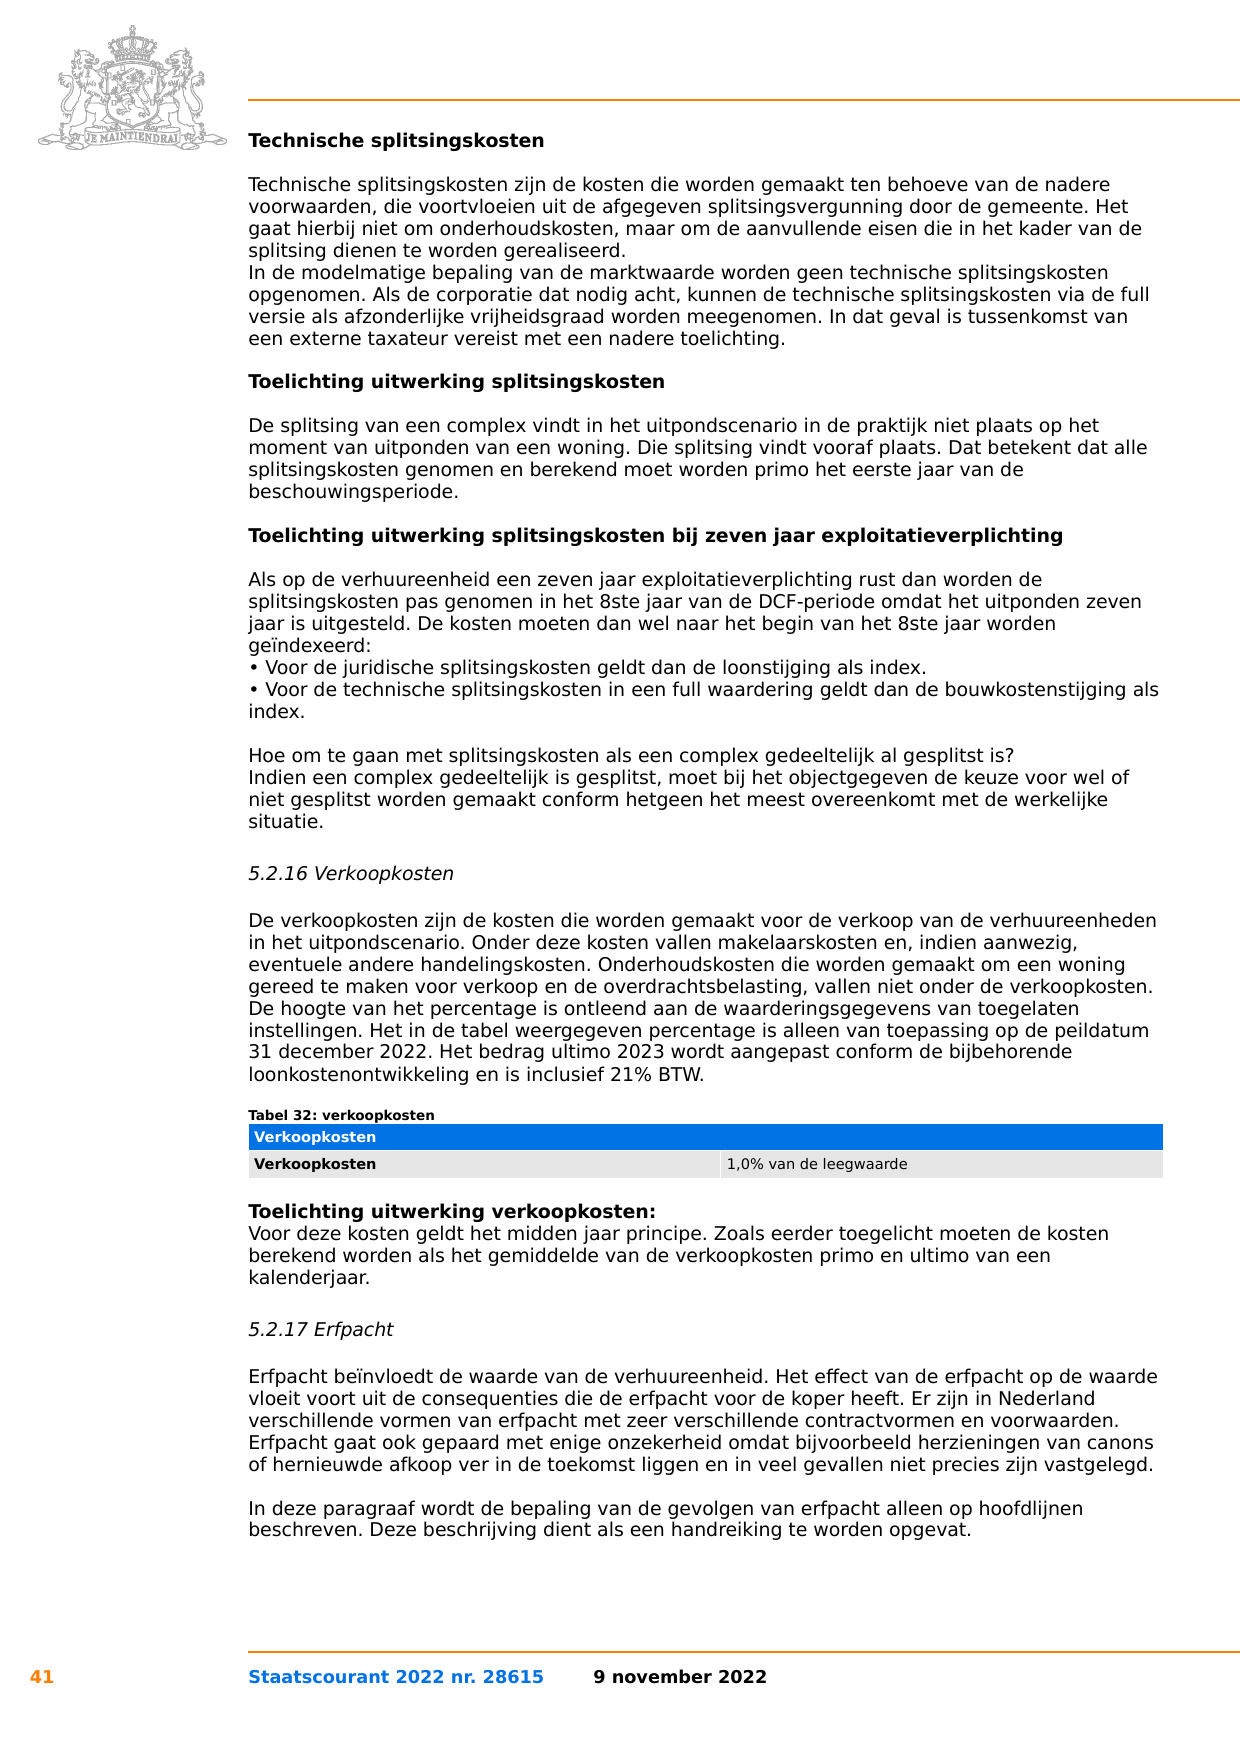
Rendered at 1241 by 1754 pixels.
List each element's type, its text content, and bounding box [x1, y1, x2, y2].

subtitle Toelichting uitwerking splitsingskosten bij zeven jaar exploitatieverplichting [248, 525, 1163, 547]
text In de modelmatige bepaling van de marktwaarde worden geen technische splitsingskosten opgenomen. Als de corporatie dat nodig acht, kunnen de technische splitsingskosten via de full versie als afzonderlijke vrijheidsgraad worden meegenomen. In dat geval is tussenkomst van een externe taxateur vereist met een nadere toelichting. [248, 262, 1163, 349]
text De verkoopkosten zijn de kosten die worden gemaakt voor de verkoop van de verhuureenheden in het uitpondscenario. Onder deze kosten vallen makelaarskosten en, indien aanwezig, eventuele andere handelingskosten. Onderhoudskosten die worden gemaakt om een woning gereed te maken voor verkoop en de overdrachtsbelasting, vallen niet onder de verkoopkosten. De hoogte van het percentage is ontleend aan de waarderingsgegevens van toegelaten instellingen. Het in de tabel weergegeven percentage is alleen van toepassing op de peildatum 31 december 2022. Het bedrag ultimo 2023 wordt aangepast conform de bijbehorende loonkostenontwikkeling en is inclusief 21% BTW. [248, 909, 1163, 1085]
picture [38, 25, 227, 150]
text Toelichting uitwerking verkoopkosten: [248, 1201, 1163, 1223]
subtitle 5.2.17 Erfpacht [248, 1319, 1163, 1341]
text Indien een complex gedeeltelijk is gesplitst, moet bij het objectgegeven de keuze voor wel of niet gesplitst worden gemaakt conform hetgeen het meest overeenkomt met de werkelijke situatie. [248, 767, 1163, 833]
text Erfpacht beïnvloedt de waarde van de verhuureenheid. Het effect van de erfpacht op de waarde vloeit voort uit de consequenties die de erfpacht voor de koper heeft. Er zijn in Nederland verschillende vormen van erfpacht met zeer verschillende contractvormen en voorwaarden. Erfpacht gaat ook gepaard met enige onzekerheid omdat bijvoorbeeld herzieningen van canons of hernieuwde afkoop ver in de toekomst liggen en in veel gevallen niet precies zijn vastgelegd. [248, 1366, 1163, 1476]
text Als op de verhuureenheid een zeven jaar exploitatieverplichting rust dan worden de splitsingskosten pas genomen in het 8ste jaar van de DCF-periode omdat het uitponden zeven jaar is uitgesteld. De kosten moeten dan wel naar het begin van het 8ste jaar worden geïndexeerd: [248, 569, 1163, 657]
subtitle Technische splitsingskosten [248, 130, 1163, 152]
subtitle 5.2.16 Verkoopkosten [248, 863, 1163, 884]
text De splitsing van een complex vindt in het uitpondscenario in de praktijk niet plaats op het moment van uitponden van een woning. Die splitsing vindt vooraf plaats. Dat betekent dat alle splitsingskosten genomen en berekend moet worden primo het eerste jaar van de beschouwingsperiode. [248, 415, 1163, 503]
table_cell Verkoopkosten [249, 1124, 1163, 1150]
text In deze paragraaf wordt de bepaling van de gevolgen van erfpacht alleen op hoofdlijnen beschreven. Deze beschrijving dient als een handreiking te worden opgevat. [248, 1497, 1163, 1541]
table_cell Verkoopkosten [249, 1151, 720, 1178]
subtitle Toelichting uitwerking splitsingskosten [248, 371, 1163, 393]
text Voor deze kosten geldt het midden jaar principe. Zoals eerder toegelicht moeten de kosten berekend worden als het gemiddelde van de verkoopkosten primo en ultimo van een kalenderjaar. [248, 1223, 1163, 1289]
table_header Tabel 32: verkoopkosten [248, 1107, 1163, 1123]
text Hoe om te gaan met splitsingskosten als een complex gedeeltelijk al gesplitst is? [248, 745, 1163, 767]
text • Voor de technische splitsingskosten in een full waardering geldt dan de bouwkostenstijging als index. [248, 679, 1163, 723]
table_cell 1,0% van de leegwaarde [721, 1151, 1163, 1178]
text Technische splitsingskosten zijn de kosten die worden gemaakt ten behoeve van de nadere voorwaarden, die voortvloeien uit de afgegeven splitsingsvergunning door de gemeente. Het gaat hierbij niet om onderhoudskosten, maar om de aanvullende eisen die in het kader van de splitsing dienen te worden gerealiseerd. [248, 174, 1163, 262]
text • Voor de juridische splitsingskosten geldt dan de loonstijging als index. [248, 657, 1163, 679]
